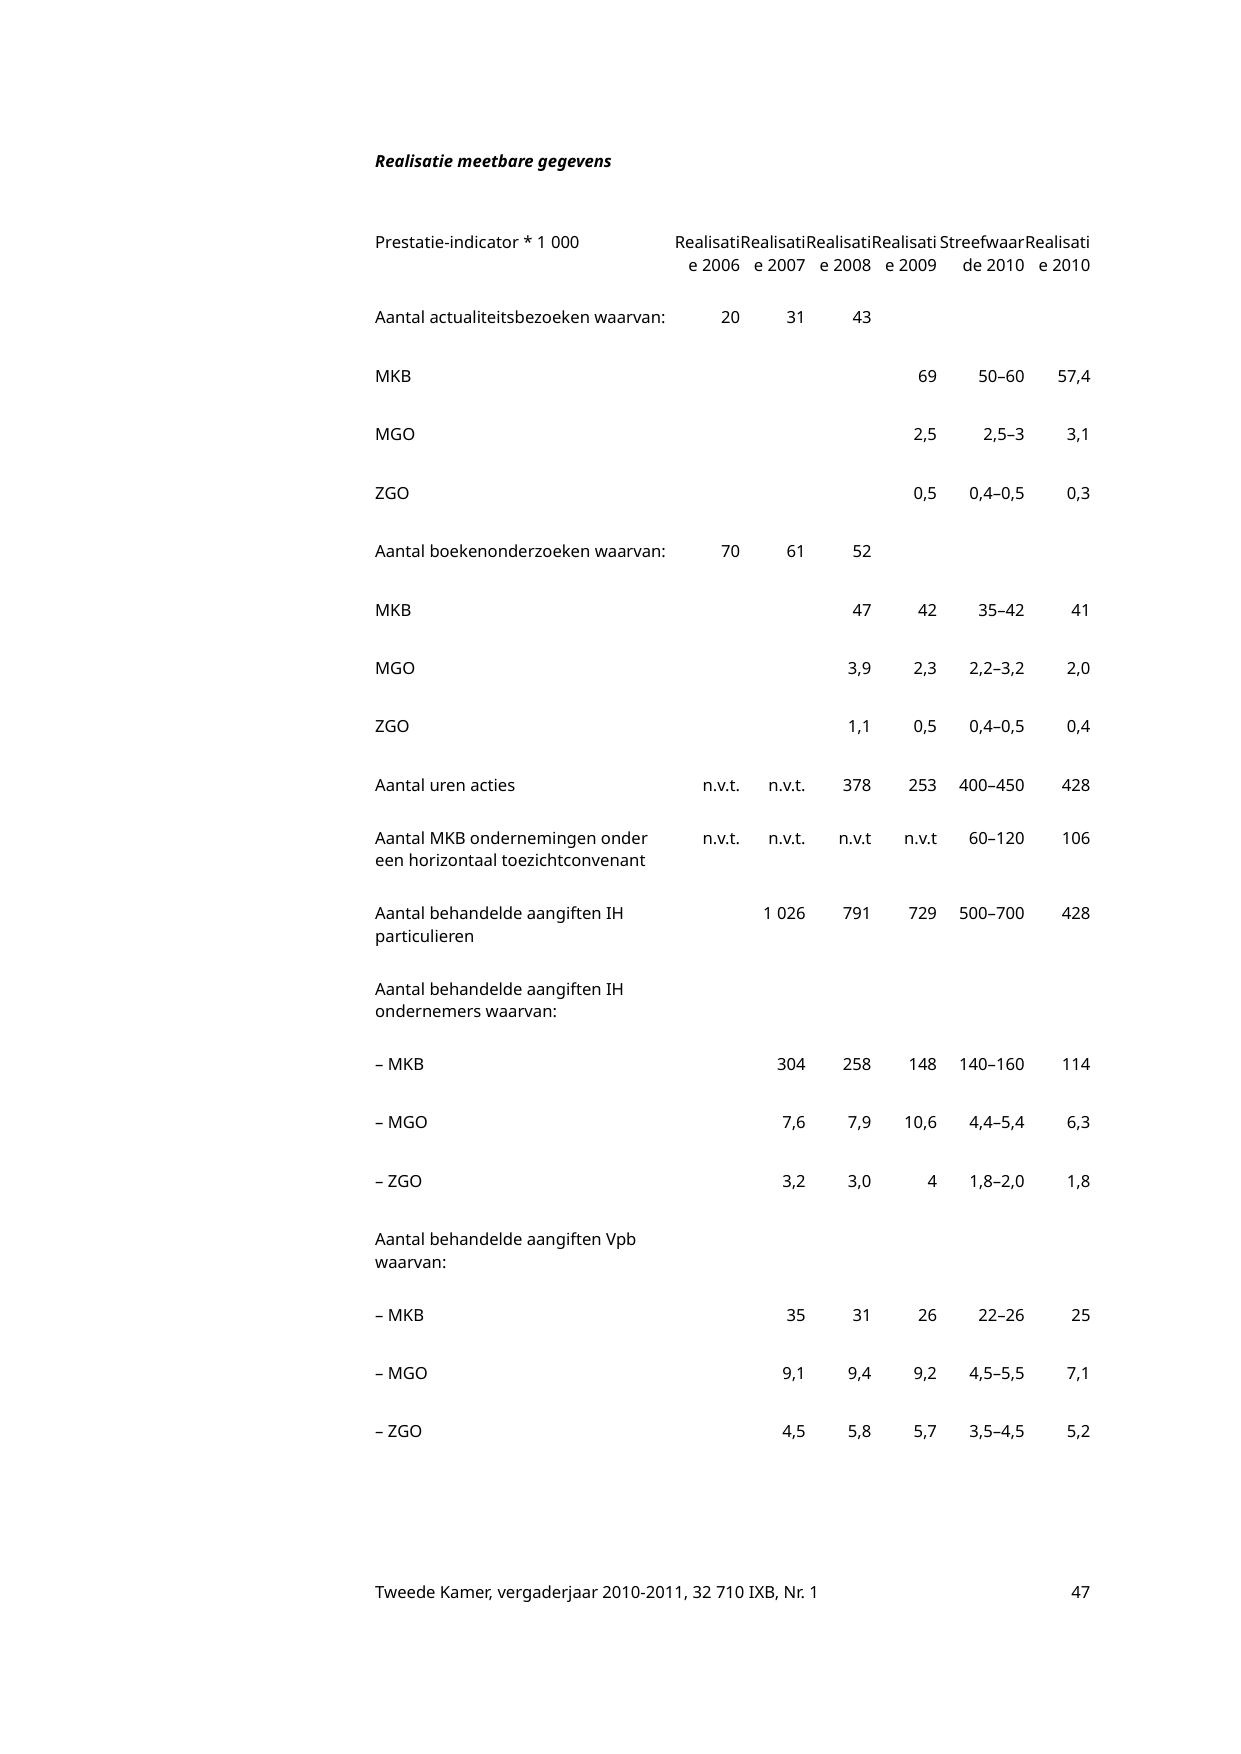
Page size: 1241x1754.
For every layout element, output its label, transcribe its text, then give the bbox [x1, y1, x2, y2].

table_cell MKB [375, 598, 674, 657]
table_cell Aantal MKB ondernemingen onder een horizontaal toezichtconvenant [375, 826, 674, 902]
table_cell 4 [871, 1169, 937, 1228]
table_cell – MKB [375, 1303, 674, 1362]
table_cell [674, 1111, 740, 1169]
table_cell [674, 1228, 740, 1303]
table_cell 9,1 [740, 1362, 805, 1420]
table_cell 3,5–4,5 [937, 1420, 1024, 1478]
table_cell 0,4–0,5 [937, 715, 1024, 773]
table_cell [740, 977, 805, 1052]
table_header Realisatie 2007 [740, 231, 805, 306]
table_cell Aantal uren acties [375, 774, 674, 826]
table_cell 2,2–3,2 [937, 657, 1024, 715]
table_cell 428 [1024, 774, 1090, 826]
table_header Streefwaarde 2010 [937, 231, 1024, 306]
table_cell 9,4 [805, 1362, 871, 1420]
table_cell [674, 481, 740, 540]
table_cell [805, 1228, 871, 1303]
table_cell 114 [1024, 1053, 1090, 1111]
table_cell 35 [740, 1303, 805, 1362]
table_cell 4,4–5,4 [937, 1111, 1024, 1169]
table_cell 4,5–5,5 [937, 1362, 1024, 1420]
table_cell [805, 977, 871, 1052]
table_cell 35–42 [937, 598, 1024, 657]
table_cell [740, 423, 805, 481]
table_cell 31 [740, 306, 805, 364]
table_cell [674, 1053, 740, 1111]
table_cell 9,2 [871, 1362, 937, 1420]
table_cell 253 [871, 774, 937, 826]
table_cell 2,5–3 [937, 423, 1024, 481]
table_cell 3,2 [740, 1169, 805, 1228]
table_cell [871, 977, 937, 1052]
table_cell Aantal behandelde aangiften Vpb waarvan: [375, 1228, 674, 1303]
table_cell – MKB [375, 1053, 674, 1111]
table_cell 729 [871, 902, 937, 977]
table_cell 1,8–2,0 [937, 1169, 1024, 1228]
table_cell [740, 598, 805, 657]
table_cell [805, 423, 871, 481]
table_cell 2,3 [871, 657, 937, 715]
table_cell 106 [1024, 826, 1090, 902]
table_cell – ZGO [375, 1420, 674, 1478]
table_cell 2,0 [1024, 657, 1090, 715]
table_cell 3,9 [805, 657, 871, 715]
table_cell [740, 657, 805, 715]
table_cell n.v.t. [740, 826, 805, 902]
table_cell 3,1 [1024, 423, 1090, 481]
table_cell 2,5 [871, 423, 937, 481]
table_cell n.v.t [805, 826, 871, 902]
table_cell – MGO [375, 1362, 674, 1420]
table_cell 31 [805, 1303, 871, 1362]
table_cell 378 [805, 774, 871, 826]
table_cell [871, 1228, 937, 1303]
table_cell [674, 715, 740, 773]
table_cell 0,4 [1024, 715, 1090, 773]
table_cell 0,3 [1024, 481, 1090, 540]
text Realisatie meetbare gegevens [375, 150, 1090, 173]
table_cell 52 [805, 540, 871, 598]
table_cell – ZGO [375, 1169, 674, 1228]
table_cell Aantal behandelde aangiften IH ondernemers waarvan: [375, 977, 674, 1052]
table_cell 258 [805, 1053, 871, 1111]
table_cell n.v.t. [674, 826, 740, 902]
table_cell MGO [375, 423, 674, 481]
table_header Prestatie-indicator * 1 000 [375, 231, 674, 306]
table_cell 304 [740, 1053, 805, 1111]
table_cell 1,1 [805, 715, 871, 773]
table_cell [674, 1303, 740, 1362]
table_cell 791 [805, 902, 871, 977]
table_cell 7,1 [1024, 1362, 1090, 1420]
table_cell 43 [805, 306, 871, 364]
table_header Realisatie 2010 [1024, 231, 1090, 306]
table_cell n.v.t [871, 826, 937, 902]
table_cell 140–160 [937, 1053, 1024, 1111]
table_cell [1024, 306, 1090, 364]
table_cell [937, 977, 1024, 1052]
table_cell – MGO [375, 1111, 674, 1169]
table_cell 26 [871, 1303, 937, 1362]
table_cell [740, 365, 805, 423]
table_cell Aantal boekenonderzoeken waarvan: [375, 540, 674, 598]
table_cell [1024, 977, 1090, 1052]
table_cell [674, 657, 740, 715]
table_cell 41 [1024, 598, 1090, 657]
table_cell [674, 1420, 740, 1478]
table_cell 10,6 [871, 1111, 937, 1169]
table_cell ZGO [375, 481, 674, 540]
table_cell 400–450 [937, 774, 1024, 826]
table_cell 1,8 [1024, 1169, 1090, 1228]
table_cell MKB [375, 365, 674, 423]
table_cell 61 [740, 540, 805, 598]
table_cell [1024, 1228, 1090, 1303]
table_header Realisatie 2006 [674, 231, 740, 306]
table_cell 0,5 [871, 715, 937, 773]
table_cell [674, 977, 740, 1052]
table_cell [674, 598, 740, 657]
table_cell MGO [375, 657, 674, 715]
table_cell 57,4 [1024, 365, 1090, 423]
table_cell [805, 365, 871, 423]
table_cell 70 [674, 540, 740, 598]
table_cell 60–120 [937, 826, 1024, 902]
table_cell [937, 540, 1024, 598]
table_cell Aantal actualiteitsbezoeken waarvan: [375, 306, 674, 364]
table_cell [805, 481, 871, 540]
table_cell [674, 365, 740, 423]
table_cell 50–60 [937, 365, 1024, 423]
table_cell [937, 1228, 1024, 1303]
table_cell [674, 1362, 740, 1420]
table_header Realisatie 2009 [871, 231, 937, 306]
table_cell 500–700 [937, 902, 1024, 977]
table_cell 5,7 [871, 1420, 937, 1478]
table_cell [740, 481, 805, 540]
table_cell 428 [1024, 902, 1090, 977]
table_cell 1 026 [740, 902, 805, 977]
table_cell 0,5 [871, 481, 937, 540]
table_cell 4,5 [740, 1420, 805, 1478]
table_cell ZGO [375, 715, 674, 773]
table_cell 25 [1024, 1303, 1090, 1362]
table_cell 7,6 [740, 1111, 805, 1169]
table_cell 42 [871, 598, 937, 657]
table_cell n.v.t. [674, 774, 740, 826]
table_cell 6,3 [1024, 1111, 1090, 1169]
table_cell [674, 423, 740, 481]
table_cell 3,0 [805, 1169, 871, 1228]
table_cell 20 [674, 306, 740, 364]
table_cell 0,4–0,5 [937, 481, 1024, 540]
table_header Realisatie 2008 [805, 231, 871, 306]
table_cell [674, 902, 740, 977]
table_cell 148 [871, 1053, 937, 1111]
table_cell [871, 540, 937, 598]
table_cell n.v.t. [740, 774, 805, 826]
table_cell 22–26 [937, 1303, 1024, 1362]
table_cell [674, 1169, 740, 1228]
table_cell [871, 306, 937, 364]
table_cell [1024, 540, 1090, 598]
table_cell [740, 715, 805, 773]
table_cell 5,2 [1024, 1420, 1090, 1478]
table_cell [937, 306, 1024, 364]
table_cell [740, 1228, 805, 1303]
table_cell 47 [805, 598, 871, 657]
table_cell Aantal behandelde aangiften IH particulieren [375, 902, 674, 977]
table_cell 7,9 [805, 1111, 871, 1169]
table_cell 69 [871, 365, 937, 423]
table_cell 5,8 [805, 1420, 871, 1478]
